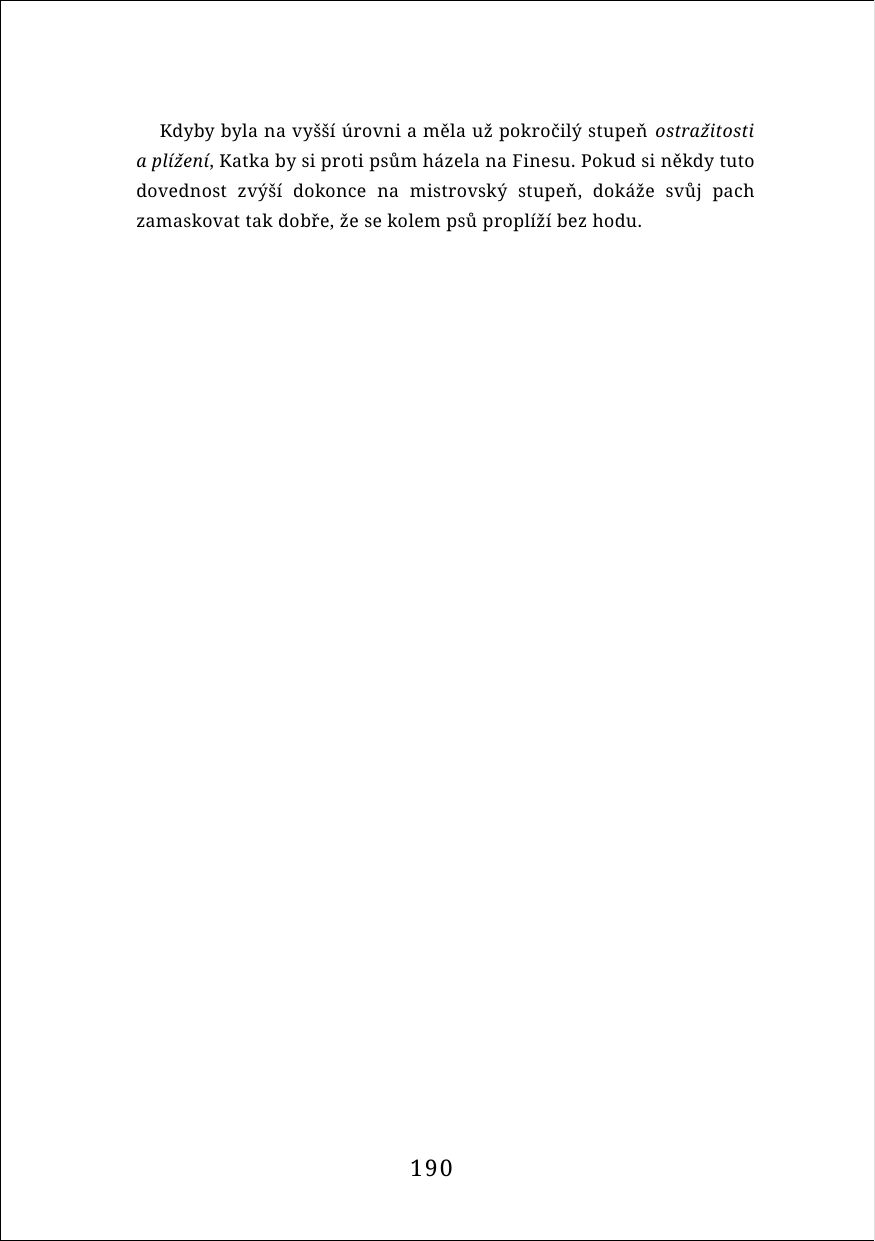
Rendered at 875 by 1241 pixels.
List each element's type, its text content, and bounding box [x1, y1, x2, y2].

text Kdyby byla na vyšší úrovni a měla už pokročilý stupeň ostražitosti a plížení, Katka by si proti psům házela na Finesu. Pokud si někdy tuto dovednost zvýší dokonce na mistrovský stupeň, dokáže svůj pach zamaskovat tak dobře, že se kolem psů proplíží bez hodu. [136, 118, 756, 233]
